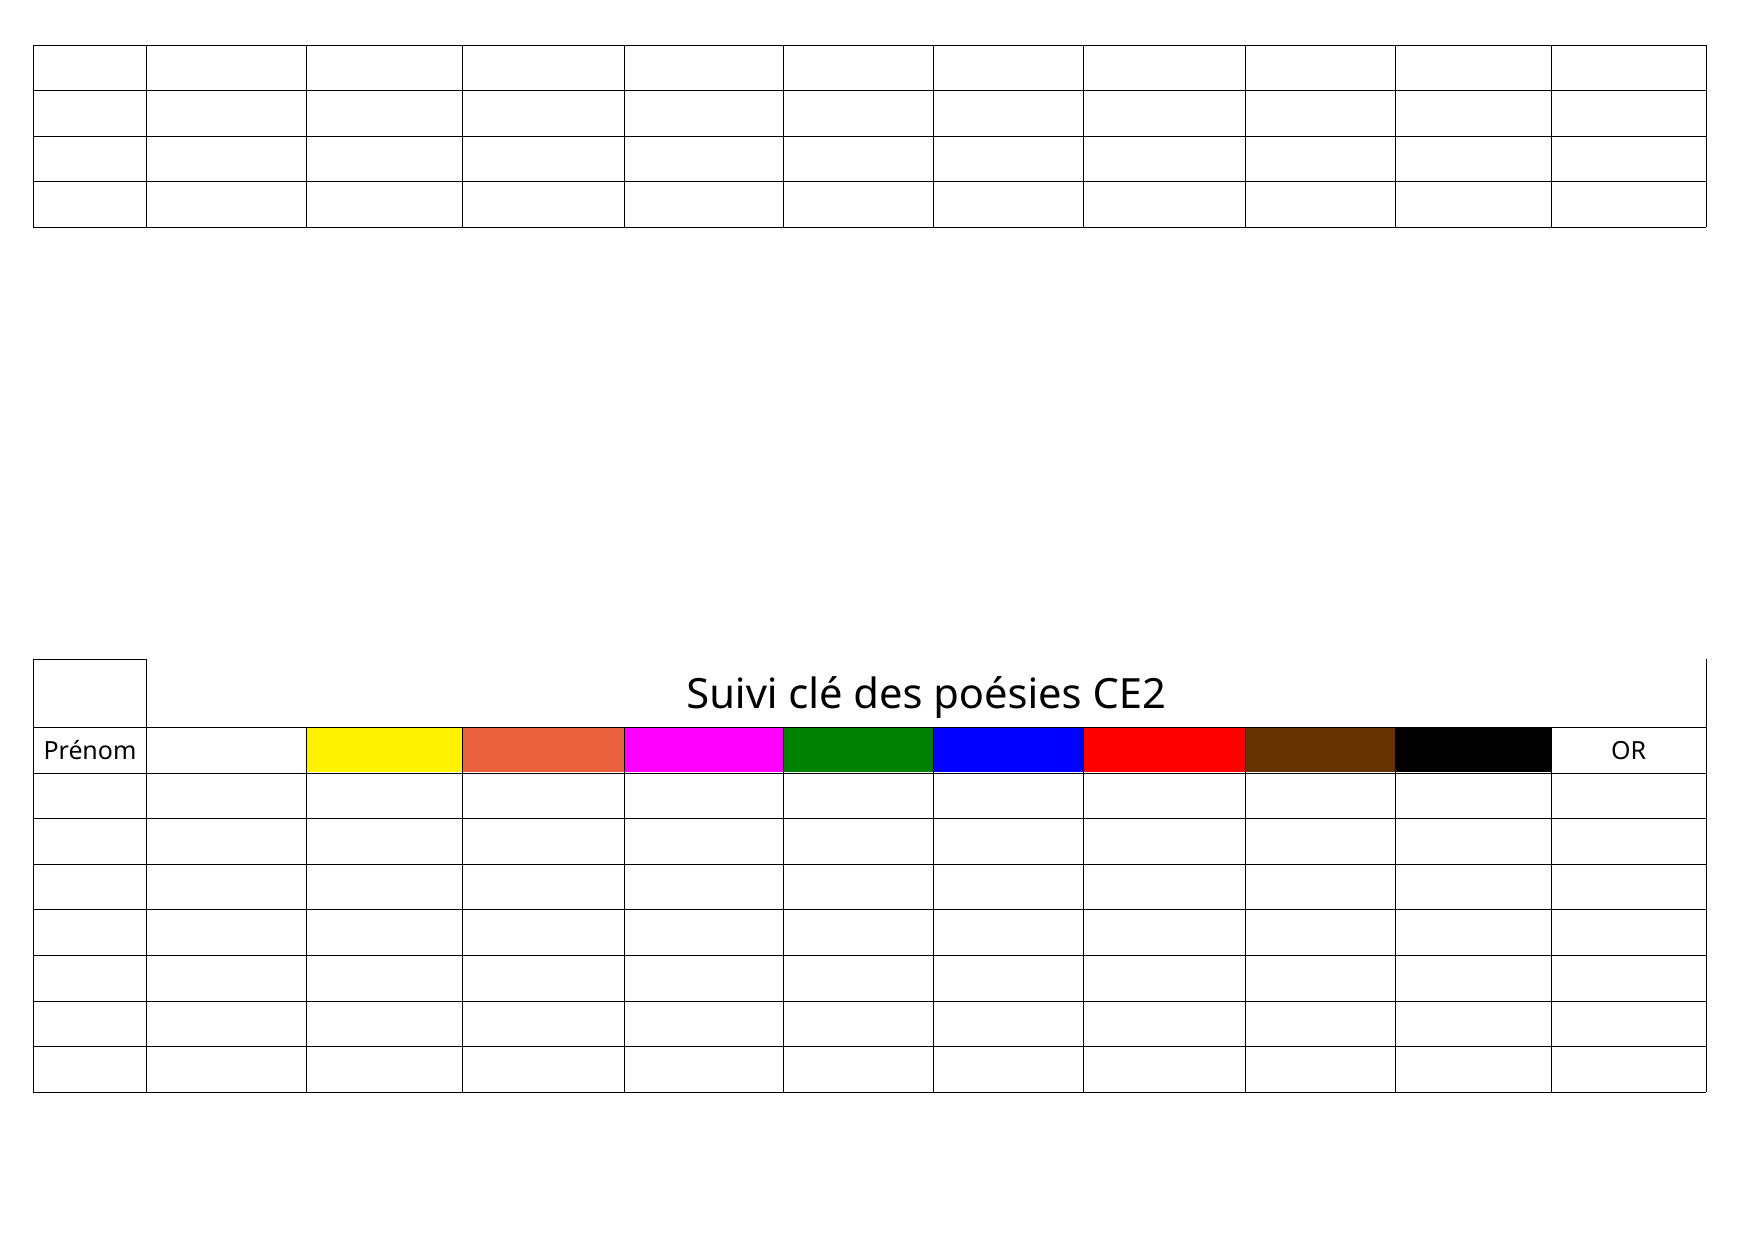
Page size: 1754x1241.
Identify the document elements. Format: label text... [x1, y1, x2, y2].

table_cell [307, 1047, 462, 1092]
table_cell [1552, 182, 1706, 227]
table_cell [147, 956, 306, 1001]
table_cell [934, 728, 1083, 772]
table_cell [1084, 46, 1245, 90]
table_cell [307, 137, 462, 181]
table_cell [934, 1002, 1083, 1046]
table_cell [1084, 956, 1245, 1001]
table_cell [34, 182, 146, 227]
table_cell [1084, 728, 1245, 772]
table_cell [1084, 182, 1245, 227]
table_cell [307, 46, 462, 90]
table_cell [784, 819, 933, 864]
table_cell [463, 728, 624, 772]
table_cell Prénom [34, 728, 146, 772]
table_header [34, 660, 146, 727]
table_cell [1396, 137, 1551, 181]
table_cell [34, 865, 146, 909]
table_cell [934, 91, 1083, 136]
table_cell [1396, 910, 1551, 955]
table_cell [147, 774, 306, 818]
table_cell [307, 728, 462, 772]
table_cell [1552, 91, 1706, 136]
table_cell [1552, 137, 1706, 181]
table_cell [147, 46, 306, 90]
table_cell [934, 774, 1083, 818]
table_cell [1246, 137, 1395, 181]
table_cell [463, 91, 624, 136]
table_cell [307, 865, 462, 909]
table_cell [147, 1002, 306, 1046]
table_cell [147, 819, 306, 864]
table_cell [463, 910, 624, 955]
table_cell [784, 728, 933, 772]
table_cell [784, 137, 933, 181]
table_cell [1246, 1002, 1395, 1046]
table_cell [934, 1047, 1083, 1092]
table_cell [1084, 819, 1245, 864]
table_cell [1396, 91, 1551, 136]
table_cell [784, 774, 933, 818]
table_cell [1246, 910, 1395, 955]
table_cell [625, 1047, 783, 1092]
table_cell [1552, 956, 1706, 1001]
table_cell [784, 91, 933, 136]
table_cell [1246, 956, 1395, 1001]
table_cell [1396, 182, 1551, 227]
table_cell [1084, 774, 1245, 818]
table_cell [934, 819, 1083, 864]
table_cell [784, 910, 933, 955]
table_cell [307, 956, 462, 1001]
table_cell [307, 91, 462, 136]
table_cell [625, 774, 783, 818]
table_cell [625, 956, 783, 1001]
table_cell [147, 91, 306, 136]
table_cell [1396, 774, 1551, 818]
table_cell [147, 1047, 306, 1092]
table_cell [1246, 774, 1395, 818]
table_cell [34, 1002, 146, 1046]
table_cell [784, 182, 933, 227]
table_cell [147, 182, 306, 227]
table_header Suivi clé des poésies CE2 [147, 659, 1706, 727]
table_cell [1246, 728, 1395, 772]
table_cell [934, 182, 1083, 227]
table_cell [1396, 46, 1551, 90]
table_cell [625, 91, 783, 136]
table_cell [34, 819, 146, 864]
table_cell [625, 1002, 783, 1046]
table_cell [625, 728, 783, 772]
table_cell [463, 956, 624, 1001]
table_cell [934, 910, 1083, 955]
table_cell [34, 1047, 146, 1092]
table_cell [1552, 910, 1706, 955]
table_cell [625, 819, 783, 864]
table_cell [625, 46, 783, 90]
table_cell [934, 865, 1083, 909]
table_cell [1084, 137, 1245, 181]
table_cell [1084, 91, 1245, 136]
table_cell [307, 1002, 462, 1046]
table_cell [1396, 865, 1551, 909]
table_cell [147, 728, 306, 772]
table_cell [1552, 46, 1706, 90]
table_cell [34, 956, 146, 1001]
table_cell [463, 865, 624, 909]
table_cell [34, 46, 146, 90]
table_cell [784, 1047, 933, 1092]
table_cell [625, 137, 783, 181]
table_cell [1084, 910, 1245, 955]
table_cell [1396, 819, 1551, 864]
table_cell [625, 865, 783, 909]
table_cell [307, 774, 462, 818]
table_cell [934, 956, 1083, 1001]
table_cell [1084, 865, 1245, 909]
table_cell [1246, 182, 1395, 227]
table_cell [463, 137, 624, 181]
table_cell [463, 1047, 624, 1092]
table_cell [934, 46, 1083, 90]
table_cell [307, 819, 462, 864]
table_cell [1396, 1047, 1551, 1092]
table_cell [1084, 1047, 1245, 1092]
table_cell [784, 956, 933, 1001]
table_cell [784, 865, 933, 909]
table_cell [463, 1002, 624, 1046]
table_cell [1552, 819, 1706, 864]
table_cell [1246, 46, 1395, 90]
table_cell [147, 865, 306, 909]
table_cell [1246, 91, 1395, 136]
table_cell [463, 182, 624, 227]
table_cell [307, 182, 462, 227]
table_cell [463, 819, 624, 864]
table_cell [784, 46, 933, 90]
table_cell [34, 137, 146, 181]
table_cell [1396, 728, 1551, 772]
table_cell [463, 46, 624, 90]
table_cell [147, 910, 306, 955]
table_cell [934, 137, 1083, 181]
table_cell [1246, 865, 1395, 909]
table_cell [34, 910, 146, 955]
table_cell OR [1552, 728, 1706, 772]
table_cell [1246, 819, 1395, 864]
table_cell [307, 910, 462, 955]
table_cell [625, 910, 783, 955]
table_cell [34, 774, 146, 818]
table_cell [625, 182, 783, 227]
table_cell [1552, 1047, 1706, 1092]
table_cell [1552, 774, 1706, 818]
table_cell [1246, 1047, 1395, 1092]
table_cell [784, 1002, 933, 1046]
table_cell [463, 774, 624, 818]
table_cell [1084, 1002, 1245, 1046]
table_cell [1396, 1002, 1551, 1046]
table_cell [34, 91, 146, 136]
table_cell [1552, 865, 1706, 909]
table_cell [1396, 956, 1551, 1001]
table_cell [147, 137, 306, 181]
table_cell [1552, 1002, 1706, 1046]
